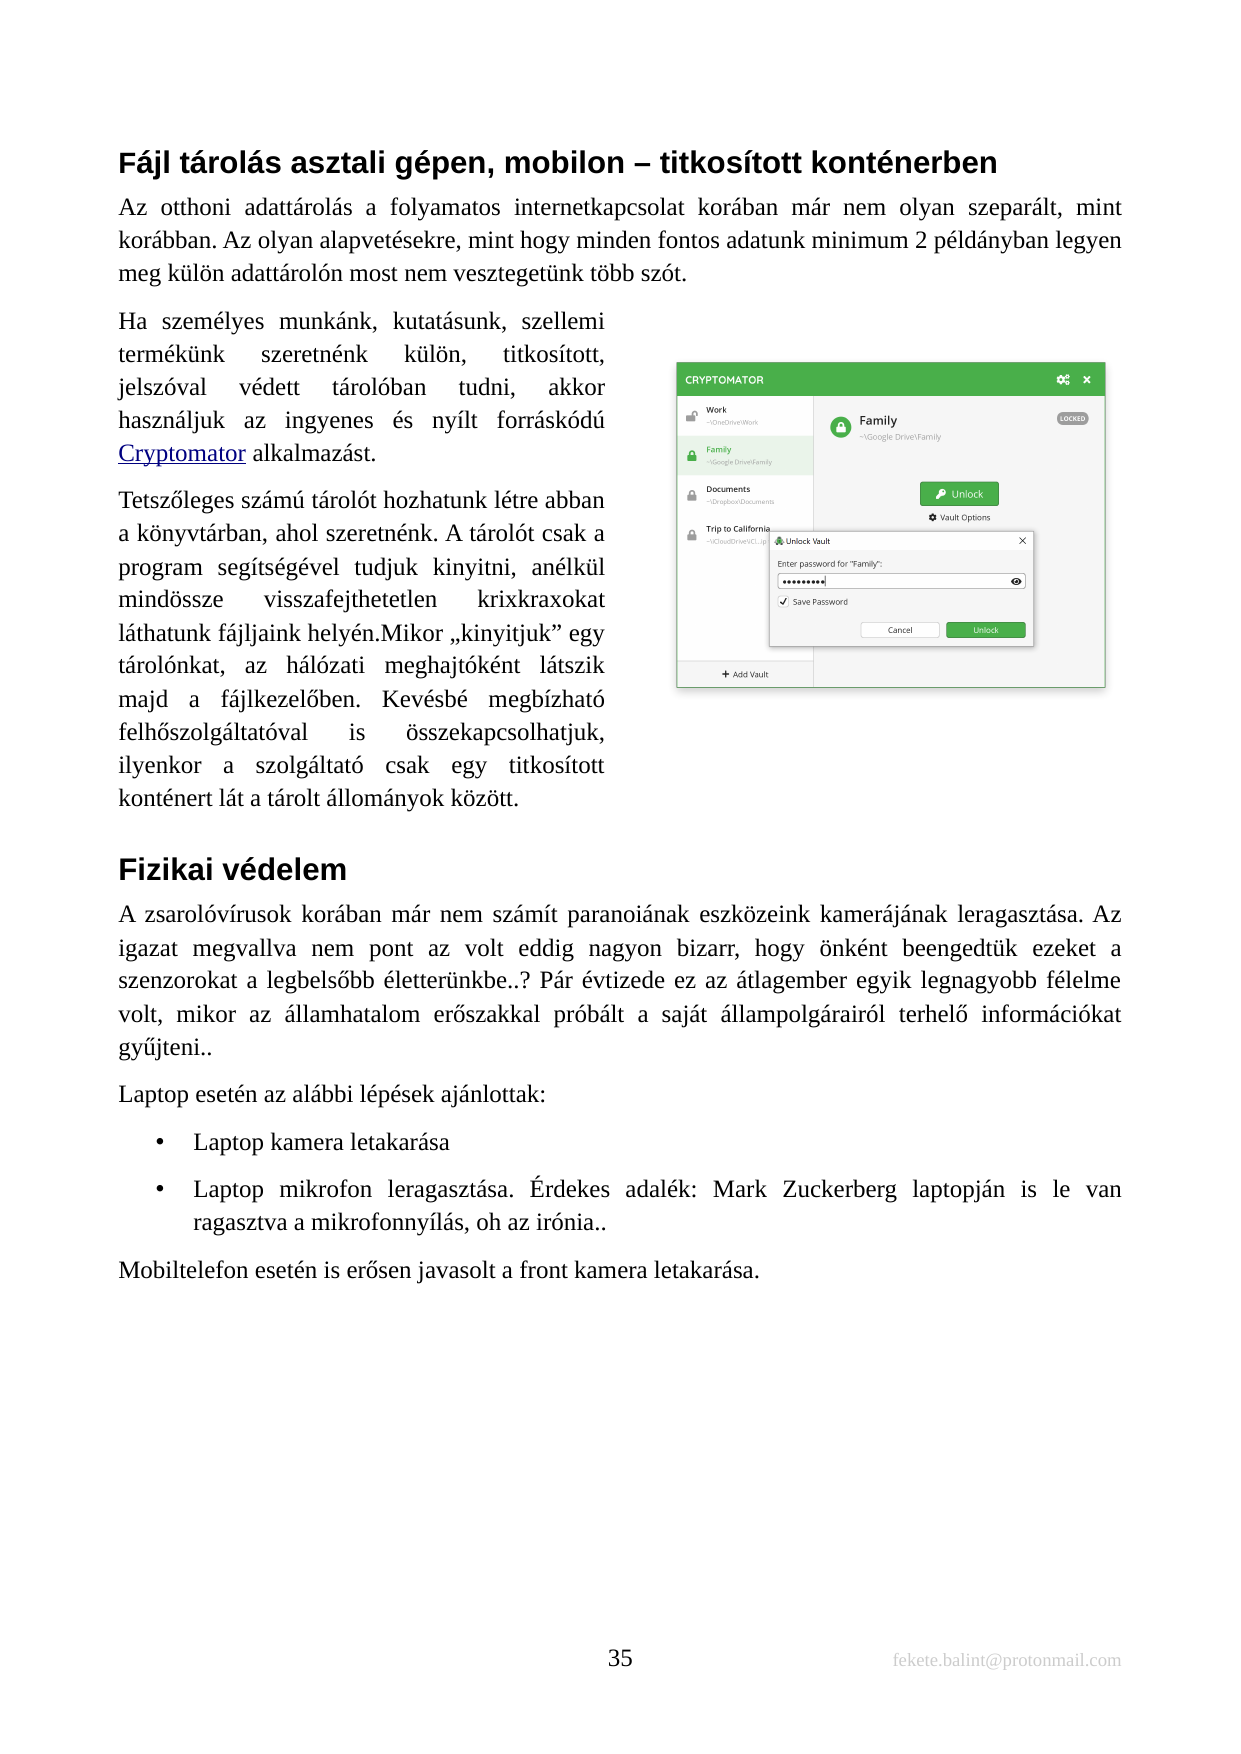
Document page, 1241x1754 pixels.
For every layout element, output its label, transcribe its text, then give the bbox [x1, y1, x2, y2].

text Tetszőleges számú tárolót hozhatunk létre abban a könyvtárban, ahol szeretnénk. A tárolót csak a program segítségével tudjuk kinyitni, anélkül mindössze visszafejthetetlen krixkraxokat láthatunk fájljaink helyén.Mikor „kinyitjuk” egy tárolónkat, az hálózati meghajtóként látszik majd a fájlkezelőben. Kevésbé megbízható felhőszolgáltatóval is összekapcsolhatjuk, ilyenkor a szolgáltató csak egy titkosított konténert lát a tárolt állományok között. [118, 486, 605, 811]
text Az otthoni adattárolás a folyamatos internetkapcsolat korában már nem olyan szeparált, mint korábban. Az olyan alapvetésekre, mint hogy minden fontos adatunk minimum 2 példányban legyen meg külön adattárolón most nem vesztegetünk több szót. [118, 192, 1122, 287]
picture [665, 353, 1118, 702]
subtitle Mobiltelefon esetén is erősen javasolt a front kamera letakarása. [118, 1255, 1122, 1284]
text Laptop esetén az alábbi lépések ajánlottak: [118, 1079, 1122, 1108]
text A zsarolóvírusok korában már nem számít paranoiának eszközeink kamerájának leragasztása. Az igazat megvallva nem pont az volt eddig nagyon bizarr, hogy önként beengedtük ezeket a szenzorokat a legbelsőbb életterünkbe..? Pár évtizede ez az átlagember egyik legnagyobb félelme volt, mikor az államhatalom erőszakkal próbált a saját állampolgárairól terhelő információkat gyűjteni.. [118, 899, 1122, 1060]
text Ha személyes munkánk, kutatásunk, szellemi termékünk szeretnénk külön, titkosított, jelszóval védett tárolóban tudni, akkor használjuk az ingyenes és nyílt forráskódú Cryptomator alkalmazást. [118, 306, 605, 467]
list Laptop mikrofon leragasztása. Érdekes adalék: Mark Zuckerberg laptopján is le van ragasztva a mikrofonnyílás, oh az irónia.. [156, 1174, 1122, 1236]
subtitle Fizikai védelem [118, 851, 1122, 887]
list Laptop kamera letakarása [156, 1127, 1122, 1156]
subtitle Fájl tárolás asztali gépen, mobilon – titkosított konténerben [118, 144, 1122, 180]
